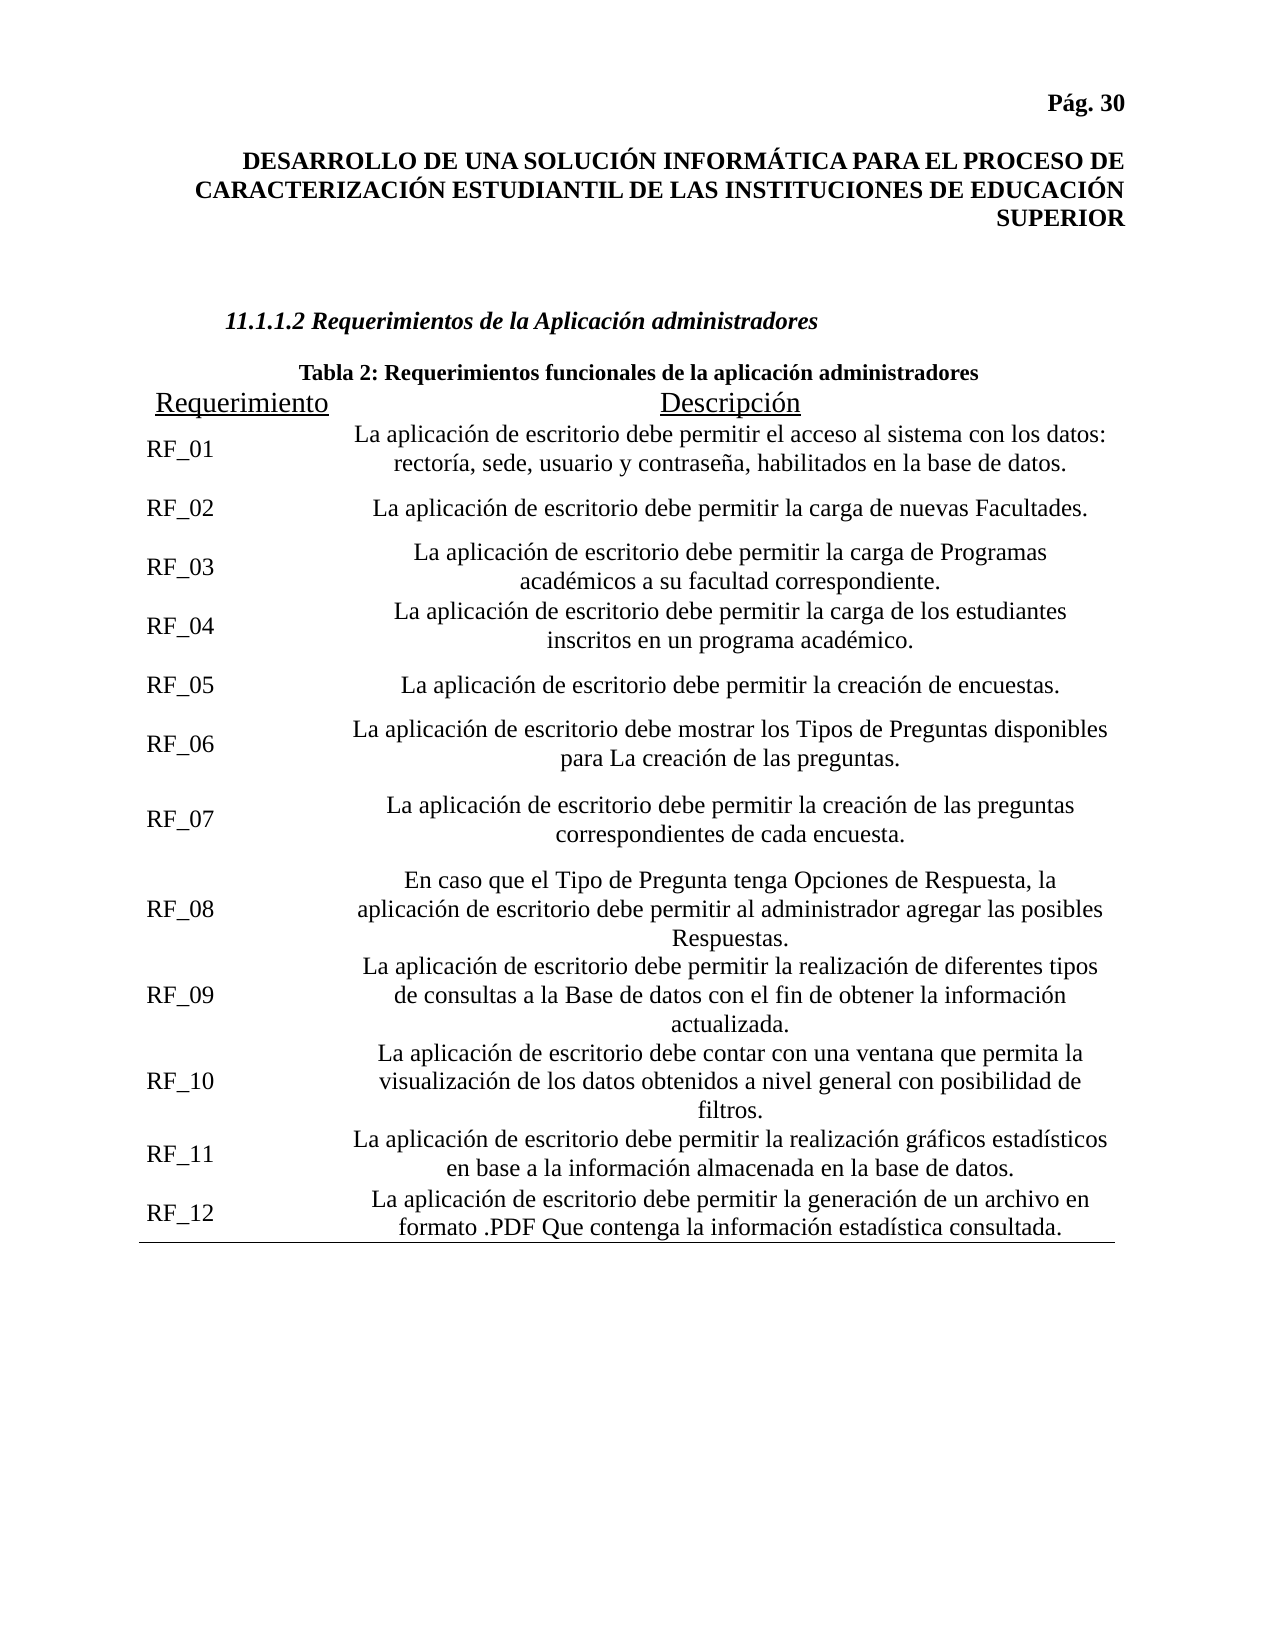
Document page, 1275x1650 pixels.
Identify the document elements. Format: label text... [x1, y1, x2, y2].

table_cell La aplicación de escritorio debe permitir la carga de nuevas Facultades. [345, 478, 1115, 537]
table_cell La aplicación de escritorio debe contar con una ventana que permita la visualización de los datos obtenidos a nivel general con posibilidad de filtros. [345, 1038, 1115, 1124]
table_cell La aplicación de escritorio debe permitir la realización de diferentes tipos de consultas a la Base de datos con el fin de obtener la información actualizada. [345, 951, 1115, 1038]
table_header Descripción [345, 385, 1115, 418]
table_cell La aplicación de escritorio debe permitir la carga de Programas académicos a su facultad correspondiente. [345, 537, 1115, 596]
subtitle 11.1.1.2 Requerimientos de la Aplicación administradores [150, 306, 1125, 335]
table_cell La aplicación de escritorio debe permitir la creación de las preguntas correspondientes de cada encuesta. [345, 773, 1115, 865]
table_cell La aplicación de escritorio debe permitir la realización gráficos estadísticos en base a la información almacenada en la base de datos. [345, 1124, 1115, 1183]
table_cell RF_01 [139, 419, 345, 478]
table_cell RF_10 [139, 1038, 345, 1124]
table_cell La aplicación de escritorio debe permitir la carga de los estudiantes inscritos en un programa académico. [345, 596, 1115, 655]
text Tabla 2: Requerimientos funcionales de la aplicación administradores [131, 359, 1147, 385]
table_cell RF_08 [139, 865, 345, 951]
table_cell RF_11 [139, 1124, 345, 1183]
table_header Requerimiento [139, 385, 345, 418]
table_cell RF_09 [139, 951, 345, 1038]
table_cell RF_07 [139, 773, 345, 865]
table_cell La aplicación de escritorio debe permitir el acceso al sistema con los datos: rectoría, sede, usuario y contraseña, habilitados en la base de datos. [345, 419, 1115, 478]
table_cell La aplicación de escritorio debe mostrar los Tipos de Preguntas disponibles para La creación de las preguntas. [345, 714, 1115, 773]
table_cell La aplicación de escritorio debe permitir la generación de un archivo en formato .PDF Que contenga la información estadística consultada. [345, 1183, 1115, 1242]
table_cell La aplicación de escritorio debe permitir la creación de encuestas. [345, 655, 1115, 714]
table_cell En caso que el Tipo de Pregunta tenga Opciones de Respuesta, la aplicación de escritorio debe permitir al administrador agregar las posibles Respuestas. [345, 865, 1115, 951]
table_cell RF_02 [139, 478, 345, 537]
table_cell RF_03 [139, 537, 345, 596]
table_cell RF_12 [139, 1183, 345, 1242]
table_cell RF_05 [139, 655, 345, 714]
table_cell RF_06 [139, 714, 345, 773]
table_cell RF_04 [139, 596, 345, 655]
